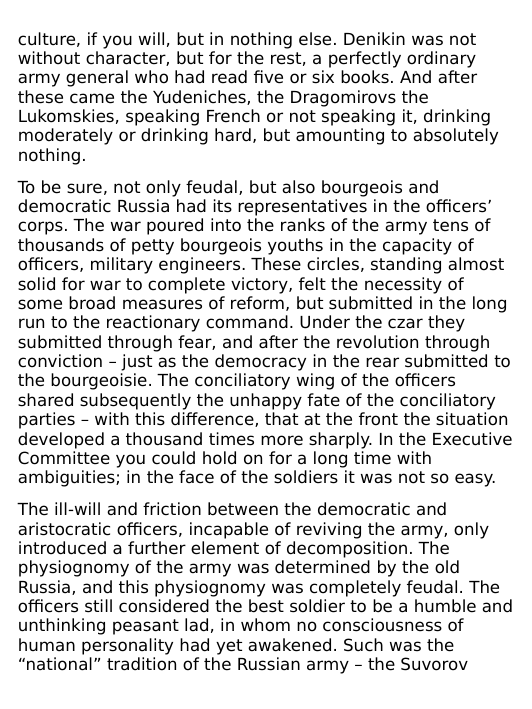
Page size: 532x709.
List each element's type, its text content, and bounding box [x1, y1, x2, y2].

text culture, if you will, but in nothing else. Denikin was not without character, but for the rest, a perfectly ordinary army general who had read five or six books. And after these came the Yudeniches, the Dragomirovs the Lukomskies, speaking French or not speaking it, drinking moderately or drinking hard, but amounting to absolutely nothing. [18, 29, 514, 165]
text The ill-will and friction between the democratic and aristocratic officers, incapable of reviving the army, only introduced a further element of decomposition. The physiognomy of the army was determined by the old Russia, and this physiognomy was completely feudal. The officers still considered the best soldier to be a humble and unthinking peasant lad, in whom no consciousness of human personality had yet awakened. Such was the “national” tradition of the Russian army – the Suvorov [18, 500, 514, 674]
text To be sure, not only feudal, but also bourgeois and democratic Russia had its representatives in the officers’ corps. The war poured into the ranks of the army tens of thousands of petty bourgeois youths in the capacity of officers, military engineers. These circles, standing almost solid for war to complete victory, felt the necessity of some broad measures of reform, but submitted in the long run to the reactionary command. Under the czar they submitted through fear, and after the revolution through conviction – just as the democracy in the rear submitted to the bourgeoisie. The conciliatory wing of the officers shared subsequently the unhappy fate of the conciliatory parties – with this difference, that at the front the situation developed a thousand times more sharply. In the Executive Committee you could hold on for a long time with ambiguities; in the face of the soldiers it was not so easy. [18, 178, 514, 488]
